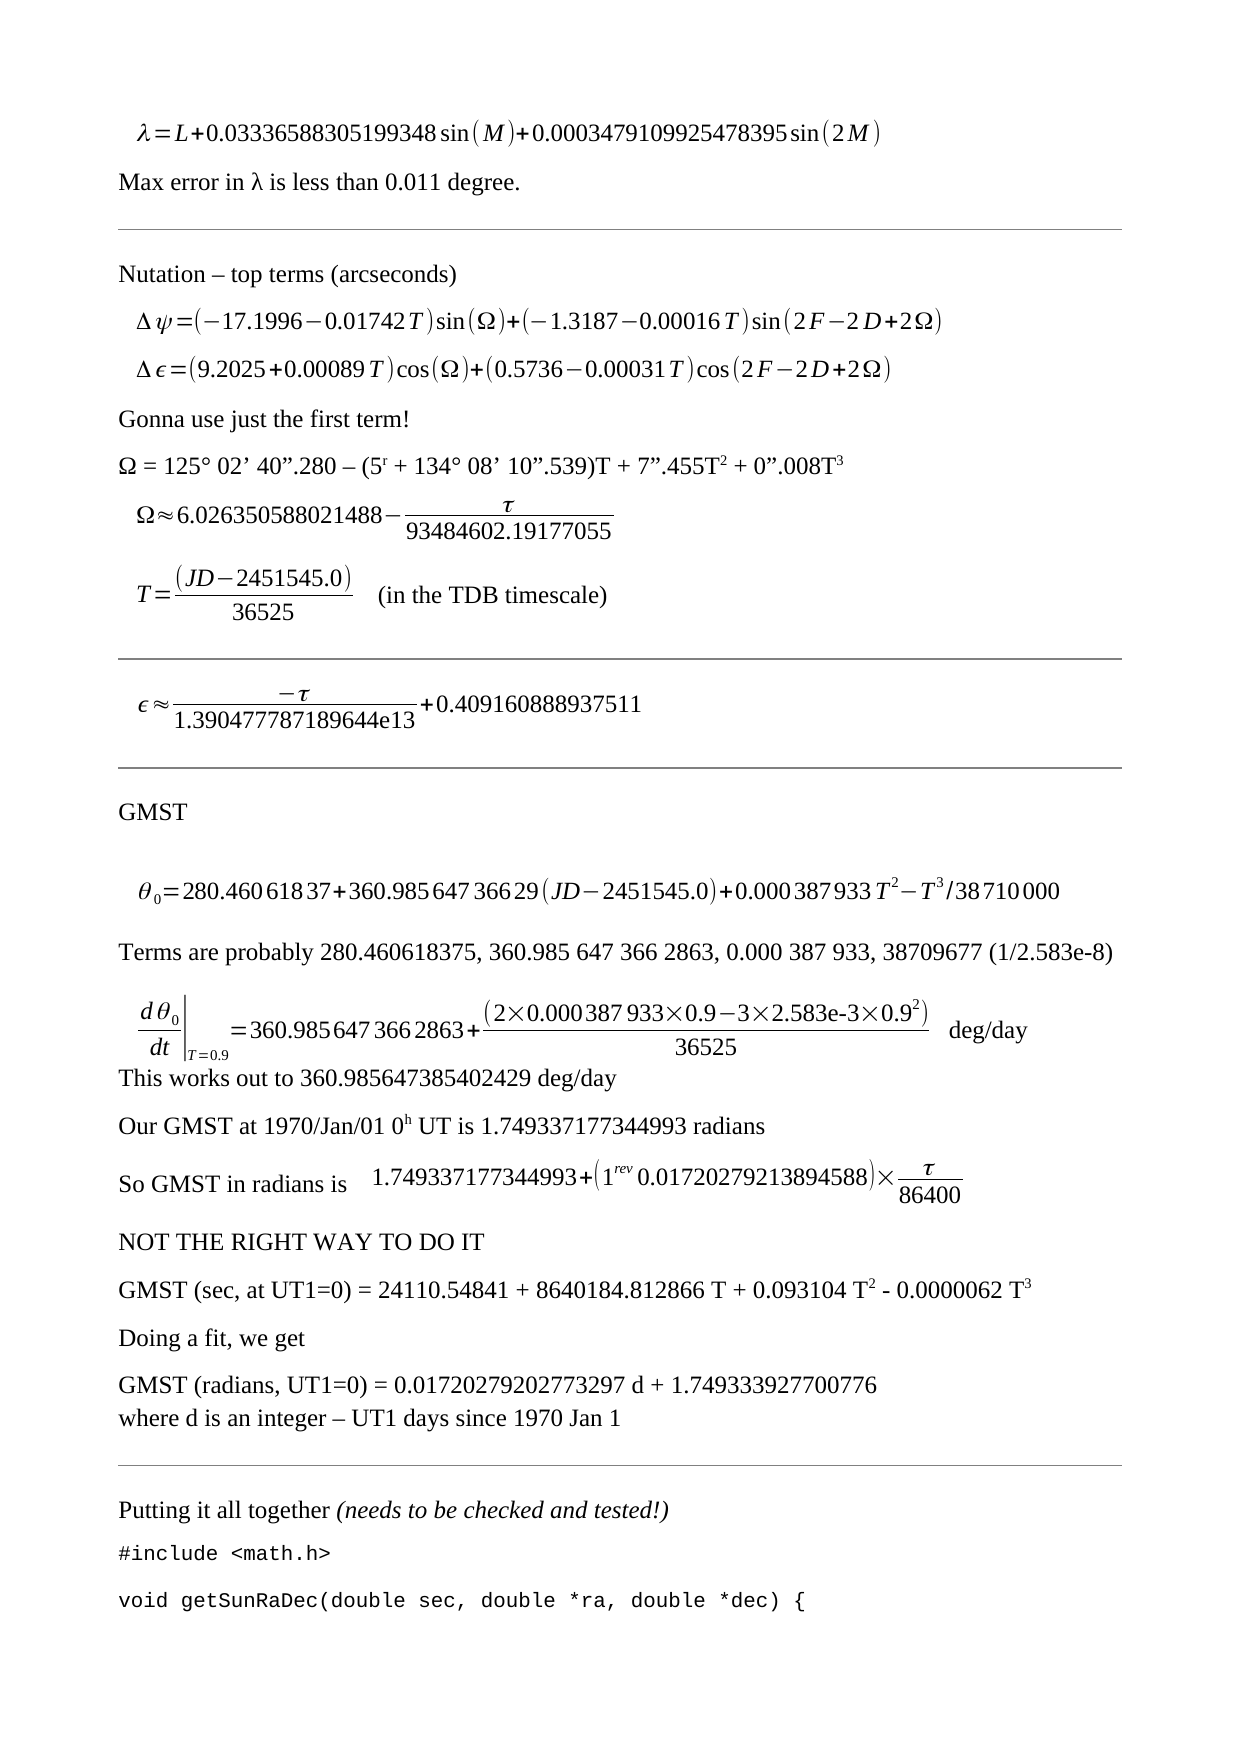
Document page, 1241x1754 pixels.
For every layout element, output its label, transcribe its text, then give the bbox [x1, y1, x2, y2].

text Terms are probably 280.460618375, 360.985 647 366 2863, 0.000 387 933, 38709677 (1/2.583e-8) [118, 937, 1122, 966]
text GMST (sec, at UT1=0) = 24110.54841 + 8640184.812866 T + 0.093104 T2 - 0.0000062 T3 [118, 1275, 1122, 1304]
text (in the TDB timescale) [118, 564, 1122, 625]
text Ω = 125° 02’ 40”.280 – (5r + 134° 08’ 10”.539)T + 7”.455T2 + 0”.008T3 [118, 451, 1122, 480]
text NOT THE RIGHT WAY TO DO IT [118, 1227, 1122, 1256]
text void getSunRaDec(double sec, double *ra, double *dec) { [118, 1590, 1122, 1614]
text Gonna use just the first term! [118, 404, 1122, 433]
text Putting it all together (needs to be checked and tested!) [118, 1495, 1122, 1524]
text #include <math.h> [118, 1543, 1122, 1566]
text This works out to 360.985647385402429 deg/day [118, 1063, 1122, 1092]
text Doing a fit, we get [118, 1323, 1122, 1351]
text So GMST in radians is [118, 1159, 1122, 1208]
text Max error in λ is less than 0.011 degree. [118, 167, 1122, 196]
text Nutation – top terms (arcseconds) [118, 259, 1122, 287]
text GMST (radians, UT1=0) = 0.01720279202773297 d + 1.749333927700776 where d is an integer – UT1 days since 1970 Jan 1 [118, 1370, 1122, 1432]
text Our GMST at 1970/Jan/01 0h UT is 1.749337177344993 radians [118, 1111, 1122, 1140]
text GMST [118, 797, 1122, 826]
text deg/day [118, 994, 1122, 1063]
